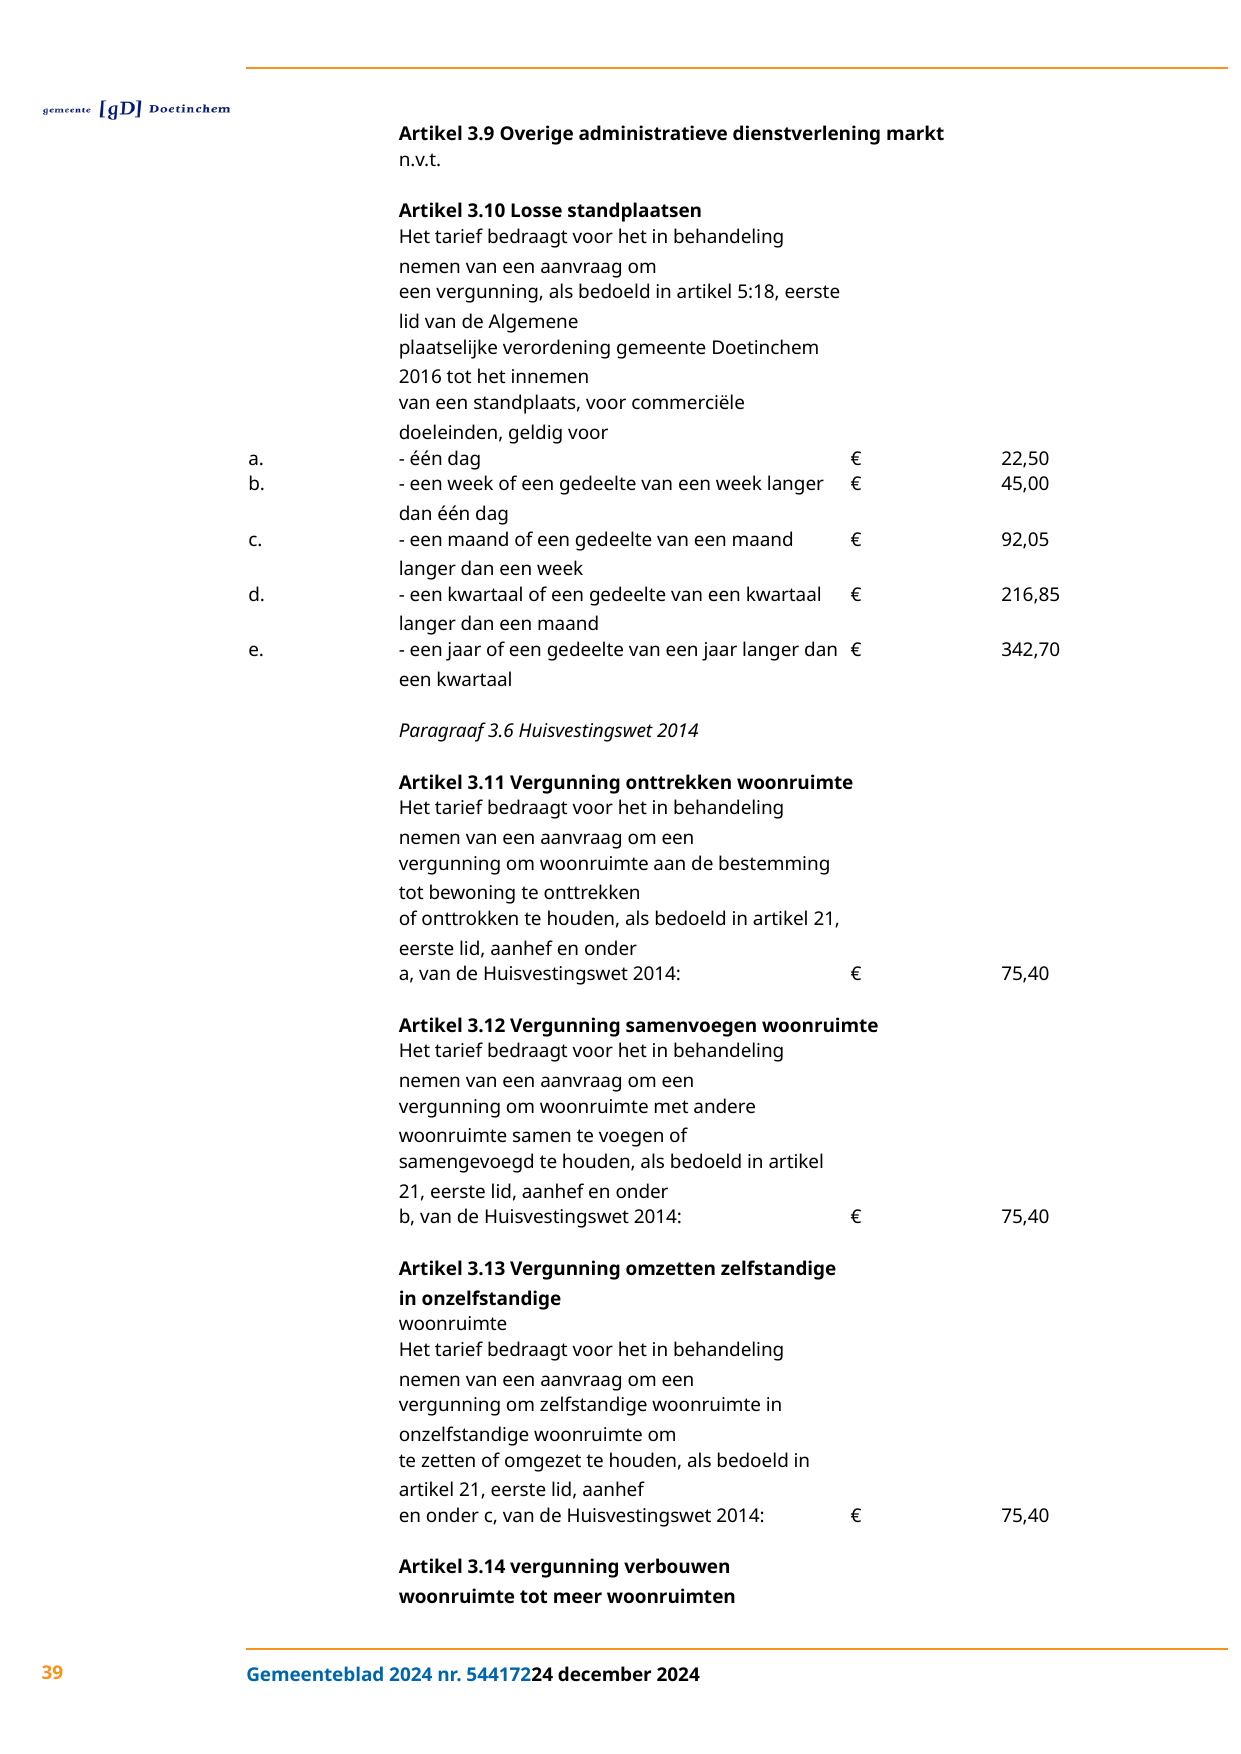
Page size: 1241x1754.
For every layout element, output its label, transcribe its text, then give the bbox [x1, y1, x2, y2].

table_cell a, van de Huisvestingswet 2014: [399, 961, 850, 986]
table_cell [248, 389, 398, 445]
table_cell of onttrokken te houden, als bedoeld in artikel 21, eerste lid, aanhef en onder [399, 905, 850, 961]
table_cell [248, 172, 398, 198]
table_cell - een week of een gedeelte van een week langer dan één dag [399, 470, 850, 526]
table_cell [1001, 905, 1152, 961]
table_cell 75,40 [1001, 1502, 1152, 1528]
table_cell [248, 850, 398, 905]
table_cell 216,85 [1001, 581, 1152, 636]
table_cell Artikel 3.10 Losse standplaatsen [399, 198, 1152, 223]
table_cell [850, 334, 1001, 389]
table_cell [248, 1391, 398, 1447]
table_cell [1001, 986, 1152, 1012]
table_cell - één dag [399, 445, 850, 470]
table_cell [248, 743, 398, 769]
table_cell [850, 1038, 1001, 1093]
table_cell [850, 795, 1001, 850]
table_cell woonruimte [399, 1310, 850, 1336]
table_cell [248, 1012, 398, 1038]
table_cell [1001, 1554, 1152, 1609]
table_cell [399, 1229, 850, 1255]
table_cell [850, 1093, 1001, 1148]
table_cell [1001, 1528, 1152, 1553]
table_cell € [850, 581, 1001, 636]
table_cell [248, 1502, 398, 1528]
table_cell [1001, 224, 1152, 279]
table_cell [399, 95, 1152, 121]
table_cell [248, 718, 398, 743]
table_cell [248, 224, 398, 279]
table_cell 75,40 [1001, 1204, 1152, 1229]
table_cell [1001, 1447, 1152, 1502]
table_cell [248, 961, 398, 986]
table_cell [248, 95, 398, 121]
table_cell [248, 1229, 398, 1255]
table_cell [850, 1391, 1001, 1447]
table_cell a. [248, 445, 398, 470]
table_cell [850, 1528, 1001, 1553]
table_cell van een standplaats, voor commerciële doeleinden, geldig voor [399, 389, 850, 445]
table_cell € [850, 526, 1001, 581]
table_cell [248, 1528, 398, 1553]
table_cell Artikel 3.9 Overige administratieve dienstverlening markt [399, 121, 1152, 146]
table_cell [248, 769, 398, 794]
table_cell n.v.t. [399, 146, 1152, 172]
table_cell en onder c, van de Huisvestingswet 2014: [399, 1502, 850, 1528]
picture [41, 47, 231, 172]
table_cell - een kwartaal of een gedeelte van een kwartaal langer dan een maand [399, 581, 850, 636]
table_cell d. [248, 581, 398, 636]
table_cell [1001, 1255, 1152, 1310]
table_cell - een maand of een gedeelte van een maand langer dan een week [399, 526, 850, 581]
table_cell [1001, 1336, 1152, 1391]
table_cell [1001, 1148, 1152, 1204]
table_cell e. [248, 636, 398, 692]
table_cell Het tarief bedraagt voor het in behandeling nemen van een aanvraag om [399, 224, 850, 279]
table_cell [850, 1336, 1001, 1391]
table_cell vergunning om zelfstandige woonruimte in onzelfstandige woonruimte om [399, 1391, 850, 1447]
table_cell [850, 1148, 1001, 1204]
table_cell Het tarief bedraagt voor het in behandeling nemen van een aanvraag om een [399, 1336, 850, 1391]
table_cell [1001, 1038, 1152, 1093]
table_cell Paragraaf 3.6 Huisvestingswet 2014 [399, 718, 1152, 743]
table_cell [850, 389, 1001, 445]
table_cell [399, 743, 1152, 769]
table_cell [248, 121, 398, 146]
table_cell € [850, 636, 1001, 692]
table_cell € [850, 1204, 1001, 1229]
table_cell [1001, 1093, 1152, 1148]
table_cell Artikel 3.11 Vergunning onttrekken woonruimte [399, 769, 1152, 794]
table_cell [850, 986, 1001, 1012]
table_cell Het tarief bedraagt voor het in behandeling nemen van een aanvraag om een [399, 795, 850, 850]
table_cell plaatselijke verordening gemeente Doetinchem 2016 tot het innemen [399, 334, 850, 389]
table_cell 22,50 [1001, 445, 1152, 470]
table_cell [850, 850, 1001, 905]
table_cell [850, 1255, 1001, 1310]
table_cell [1001, 850, 1152, 905]
table_cell 92,05 [1001, 526, 1152, 581]
table_cell [248, 1255, 398, 1310]
table_cell Artikel 3.14 vergunning verbouwen woonruimte tot meer woonruimten [399, 1554, 850, 1609]
table_cell [850, 1229, 1001, 1255]
table_cell een vergunning, als bedoeld in artikel 5:18, eerste lid van de Algemene [399, 279, 850, 334]
table_cell [850, 224, 1001, 279]
table_cell [248, 1148, 398, 1204]
table_cell b. [248, 470, 398, 526]
table_cell Het tarief bedraagt voor het in behandeling nemen van een aanvraag om een [399, 1038, 850, 1093]
table_cell [248, 795, 398, 850]
table_cell Artikel 3.12 Vergunning samenvoegen woonruimte [399, 1012, 1152, 1038]
table_cell [850, 1447, 1001, 1502]
table_cell [248, 1554, 398, 1609]
table_cell [248, 1093, 398, 1148]
table_cell [399, 986, 850, 1012]
table_cell [850, 905, 1001, 961]
table_cell [248, 198, 398, 223]
table_cell [399, 692, 1152, 717]
table_cell € [850, 470, 1001, 526]
table_cell [399, 1528, 850, 1553]
table_cell Artikel 3.13 Vergunning omzetten zelfstandige in onzelfstandige [399, 1255, 850, 1310]
table_cell [1001, 1229, 1152, 1255]
table_cell [850, 279, 1001, 334]
table_cell [1001, 389, 1152, 445]
table_cell [248, 1447, 398, 1502]
table_cell te zetten of omgezet te houden, als bedoeld in artikel 21, eerste lid, aanhef [399, 1447, 850, 1502]
table_cell 342,70 [1001, 636, 1152, 692]
table_cell [248, 1310, 398, 1336]
table_cell [248, 986, 398, 1012]
table_cell € [850, 1502, 1001, 1528]
table_cell [248, 334, 398, 389]
table_cell € [850, 445, 1001, 470]
table_cell [850, 1554, 1001, 1609]
table_cell samengevoegd te houden, als bedoeld in artikel 21, eerste lid, aanhef en onder [399, 1148, 850, 1204]
table_cell [1001, 279, 1152, 334]
table_cell - een jaar of een gedeelte van een jaar langer dan een kwartaal [399, 636, 850, 692]
table_cell [248, 905, 398, 961]
table_cell [248, 146, 398, 172]
table_cell [1001, 1310, 1152, 1336]
table_cell [248, 1204, 398, 1229]
table_cell [399, 172, 1152, 198]
table_cell [1001, 334, 1152, 389]
table_cell [248, 1038, 398, 1093]
table_cell c. [248, 526, 398, 581]
table_cell [248, 279, 398, 334]
table_cell [248, 1336, 398, 1391]
table_cell b, van de Huisvestingswet 2014: [399, 1204, 850, 1229]
table_cell [248, 692, 398, 717]
table_cell 45,00 [1001, 470, 1152, 526]
table_cell € [850, 961, 1001, 986]
table_cell 75,40 [1001, 961, 1152, 986]
table_cell vergunning om woonruimte met andere woonruimte samen te voegen of [399, 1093, 850, 1148]
table_cell [1001, 1391, 1152, 1447]
table_cell vergunning om woonruimte aan de bestemming tot bewoning te onttrekken [399, 850, 850, 905]
table_cell [1001, 795, 1152, 850]
table_cell [850, 1310, 1001, 1336]
